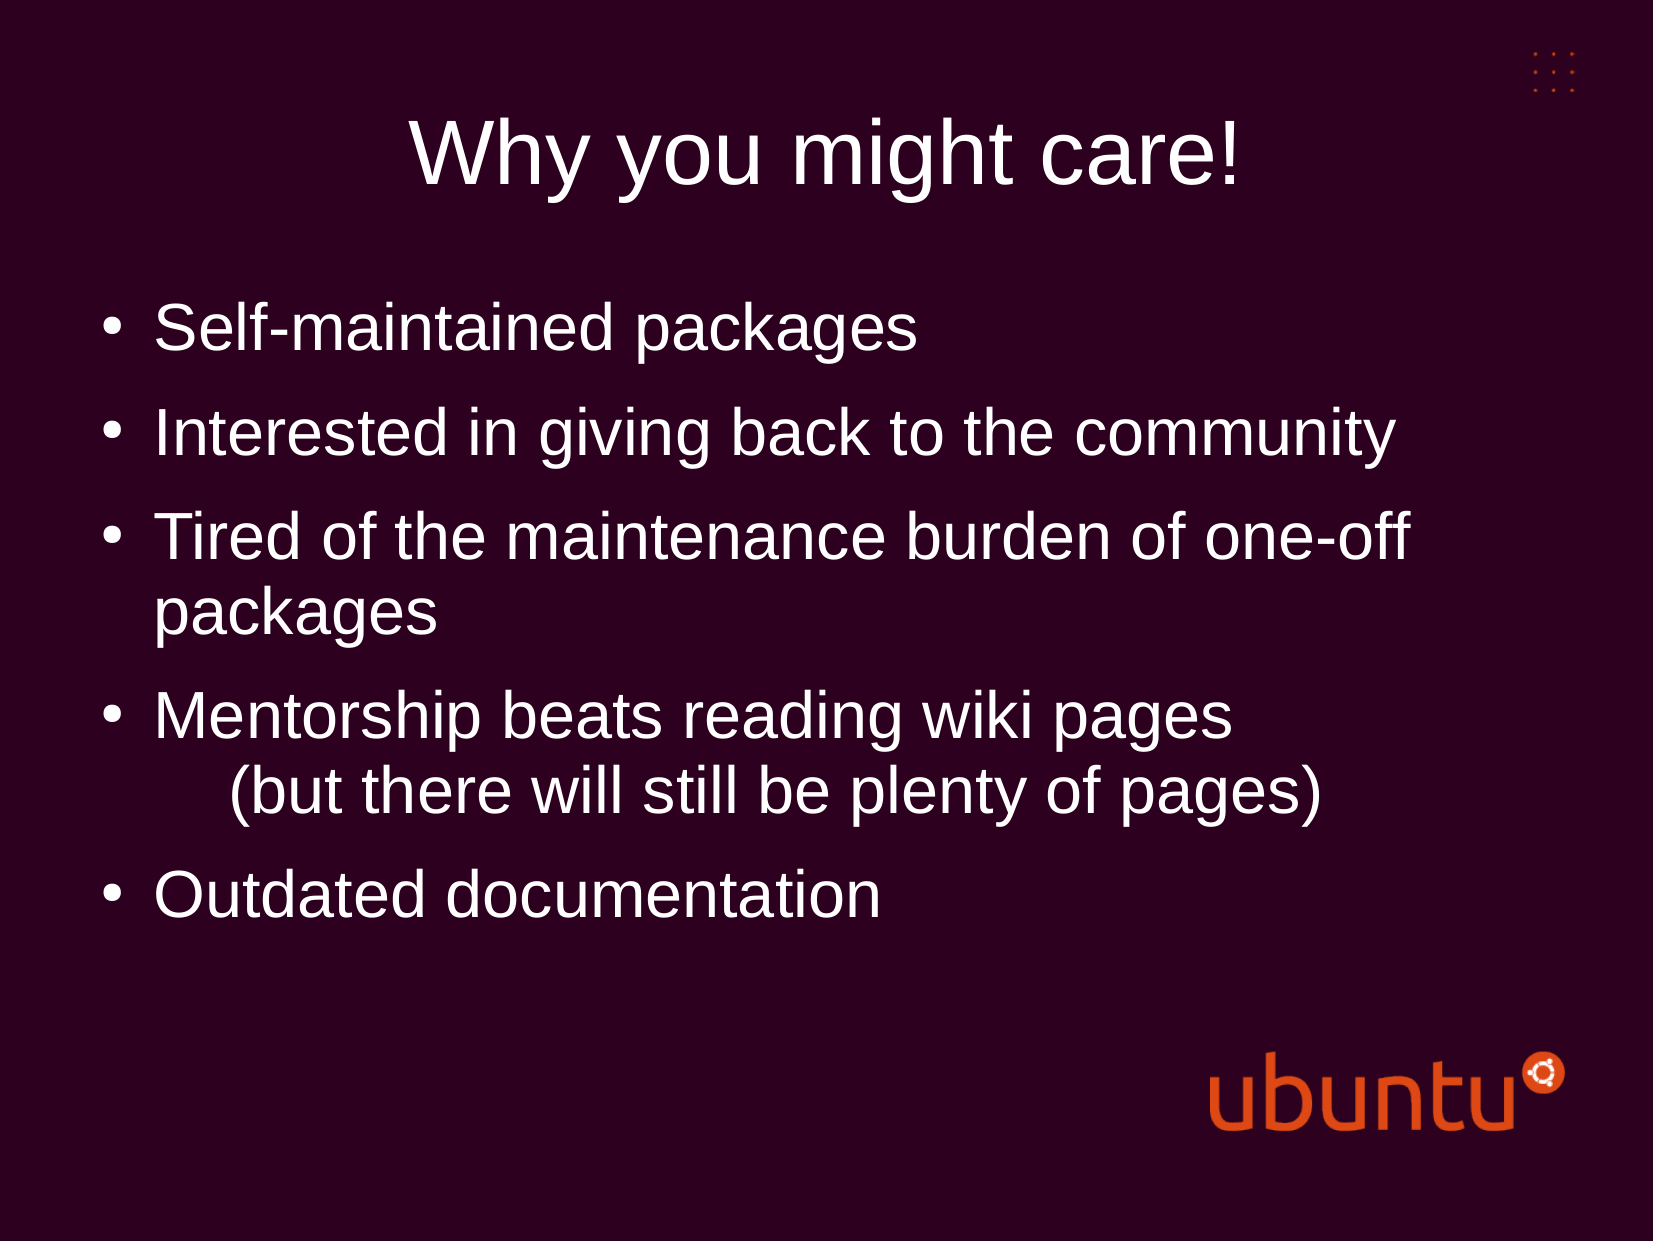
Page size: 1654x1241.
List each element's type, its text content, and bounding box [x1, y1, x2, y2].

picture [1571, 49, 1575, 94]
title Why you might care! [82, 49, 1571, 257]
picture [1121, 960, 1653, 1223]
list Self-maintained packages Interested in giving back to the community Tired of the maintenance burden of one-off packages Mentorship beats reading wiki pages (but there will still be plenty of pages) Outdated documentation [82, 290, 1571, 1010]
